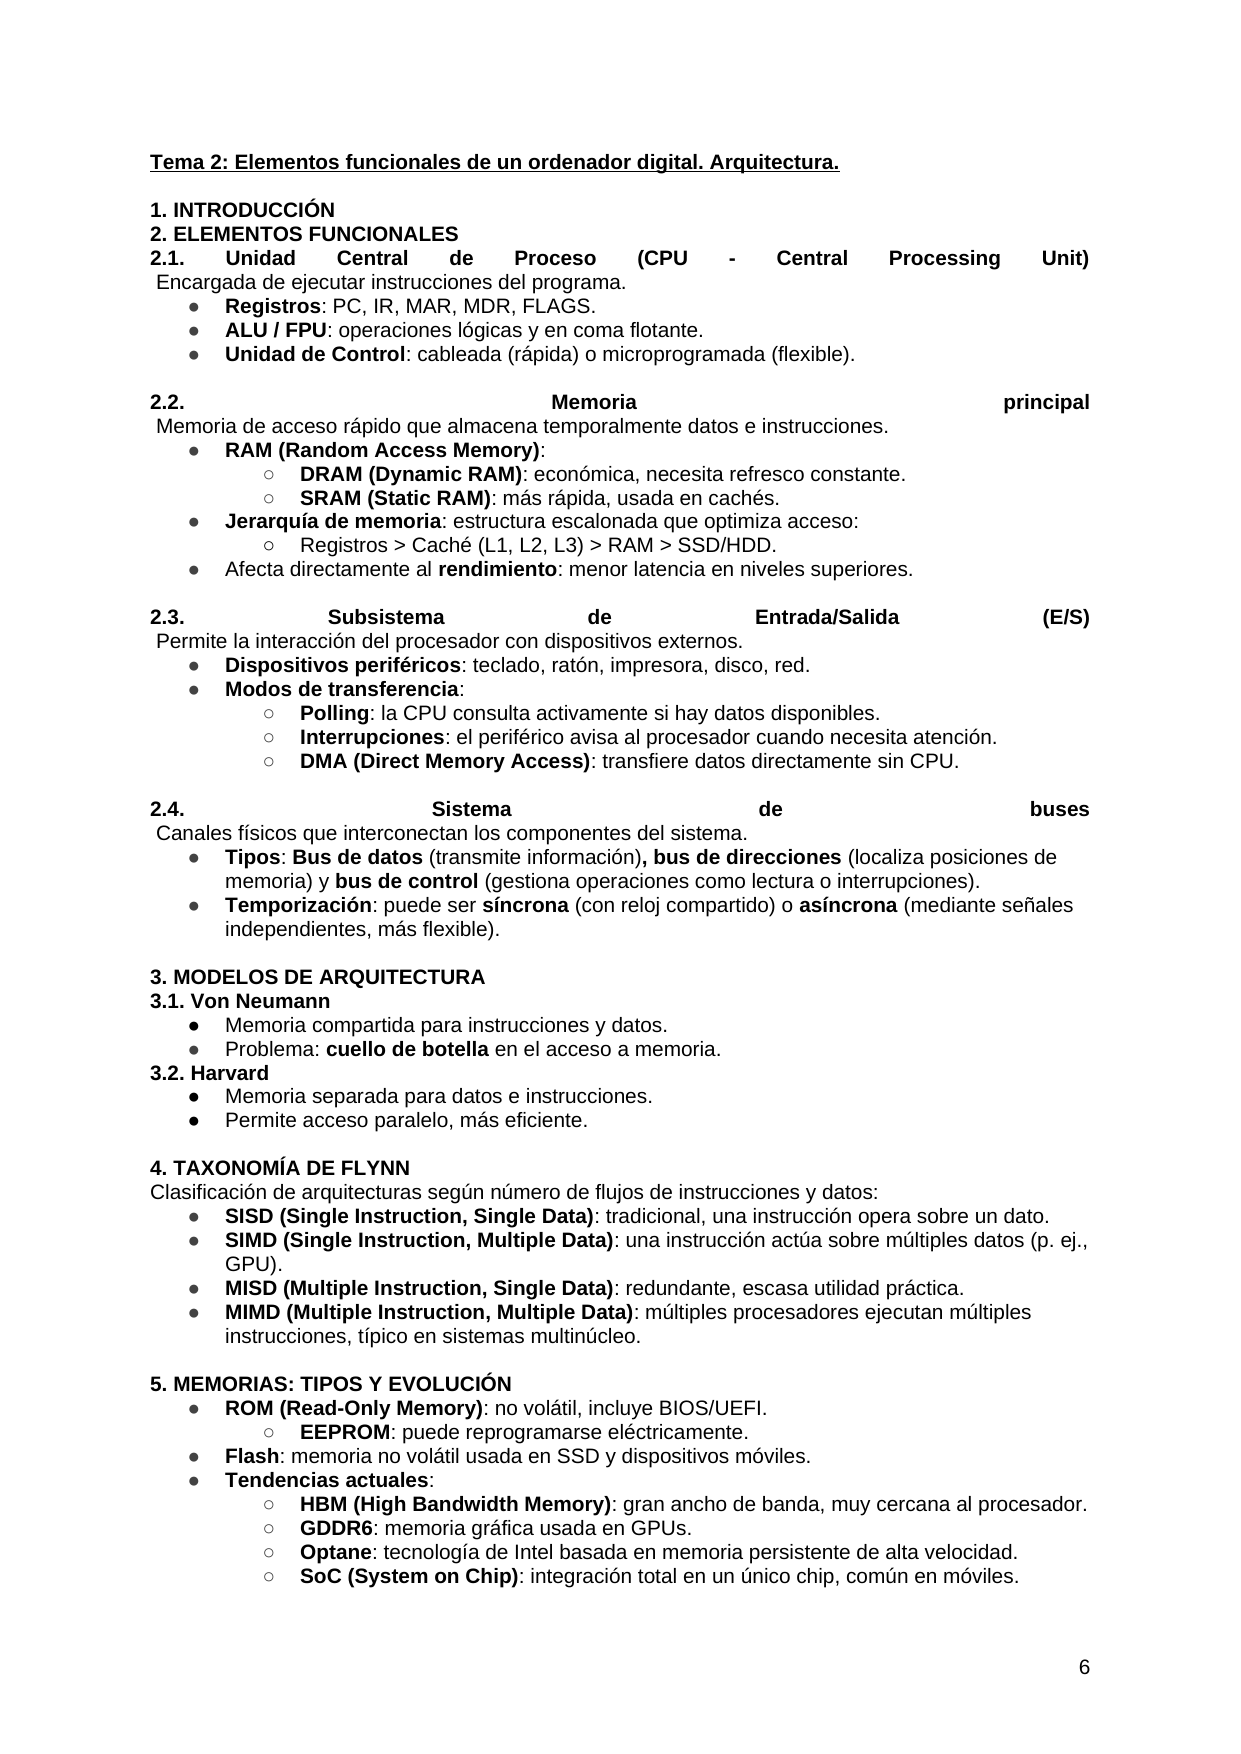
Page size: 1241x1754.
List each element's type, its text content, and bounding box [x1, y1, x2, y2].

subtitle Registros: PC, IR, MAR, MDR, FLAGS. [187, 294, 1090, 318]
subtitle 5. MEMORIAS: TIPOS Y EVOLUCIÓN [150, 1372, 1090, 1396]
subtitle Flash: memoria no volátil usada en SSD y dispositivos móviles. [187, 1444, 1090, 1468]
subtitle Problema: cuello de botella en el acceso a memoria. [187, 1036, 1090, 1060]
subtitle 2. ELEMENTOS FUNCIONALES [150, 222, 1090, 246]
subtitle DRAM (Dynamic RAM): económica, necesita refresco constante. [262, 461, 1090, 485]
subtitle HBM (High Bandwidth Memory): gran ancho de banda, muy cercana al procesador. [262, 1492, 1090, 1516]
subtitle Unidad de Control: cableada (rápida) o microprogramada (flexible). [187, 342, 1090, 366]
subtitle Jerarquía de memoria: estructura escalonada que optimiza acceso: [187, 509, 1090, 533]
subtitle 2.2. Memoria principal Memoria de acceso rápido que almacena temporalmente datos e instrucciones. [150, 389, 1090, 437]
subtitle RAM (Random Access Memory): [187, 437, 1090, 461]
subtitle SIMD (Single Instruction, Multiple Data): una instrucción actúa sobre múltiples datos (p. ej., GPU). [187, 1228, 1090, 1276]
subtitle Tipos: Bus de datos (transmite información), bus de direcciones (localiza posiciones de memoria) y bus de control (gestiona operaciones como lectura o interrupciones). [187, 845, 1090, 893]
subtitle Optane: tecnología de Intel basada en memoria persistente de alta velocidad. [262, 1539, 1090, 1563]
subtitle GDDR6: memoria gráfica usada en GPUs. [262, 1516, 1090, 1539]
subtitle ALU / FPU: operaciones lógicas y en coma flotante. [187, 318, 1090, 342]
subtitle MISD (Multiple Instruction, Single Data): redundante, escasa utilidad práctica. [187, 1276, 1090, 1300]
subtitle Modos de transferencia: [187, 677, 1090, 701]
subtitle 3. MODELOS DE ARQUITECTURA [150, 964, 1090, 988]
subtitle Registros > Caché (L1, L2, L3) > RAM > SSD/HDD. [262, 533, 1090, 557]
subtitle Clasificación de arquitecturas según número de flujos de instrucciones y datos: [150, 1180, 1090, 1204]
subtitle 3.2. Harvard [150, 1060, 1090, 1084]
subtitle 3.1. Von Neumann [150, 988, 1090, 1012]
subtitle Temporización: puede ser síncrona (con reloj compartido) o asíncrona (mediante señales independientes, más flexible). [187, 893, 1090, 941]
subtitle Interrupciones: el periférico avisa al procesador cuando necesita atención. [262, 725, 1090, 749]
subtitle Dispositivos periféricos: teclado, ratón, impresora, disco, red. [187, 653, 1090, 677]
subtitle Polling: la CPU consulta activamente si hay datos disponibles. [262, 701, 1090, 725]
subtitle Afecta directamente al rendimiento: menor latencia en niveles superiores. [187, 557, 1090, 581]
subtitle SoC (System on Chip): integración total en un único chip, común en móviles. [262, 1563, 1090, 1587]
subtitle 1. INTRODUCCIÓN [150, 198, 1090, 222]
subtitle Tema 2: Elementos funcionales de un ordenador digital. Arquitectura. [150, 150, 1090, 174]
subtitle Memoria separada para datos e instrucciones. [187, 1084, 1090, 1108]
subtitle ROM (Read-Only Memory): no volátil, incluye BIOS/UEFI. [187, 1396, 1090, 1420]
subtitle 2.4. Sistema de buses Canales físicos que interconectan los componentes del sistema. [150, 797, 1090, 845]
subtitle DMA (Direct Memory Access): transfiere datos directamente sin CPU. [262, 749, 1090, 773]
subtitle 4. TAXONOMÍA DE FLYNN [150, 1156, 1090, 1180]
subtitle EEPROM: puede reprogramarse eléctricamente. [262, 1420, 1090, 1444]
subtitle SRAM (Static RAM): más rápida, usada en cachés. [262, 485, 1090, 509]
subtitle Memoria compartida para instrucciones y datos. [187, 1012, 1090, 1036]
subtitle 2.3. Subsistema de Entrada/Salida (E/S) Permite la interacción del procesador con dispositivos externos. [150, 605, 1090, 653]
subtitle SISD (Single Instruction, Single Data): tradicional, una instrucción opera sobre un dato. [187, 1204, 1090, 1228]
subtitle Tendencias actuales: [187, 1468, 1090, 1492]
subtitle MIMD (Multiple Instruction, Multiple Data): múltiples procesadores ejecutan múltiples instrucciones, típico en sistemas multinúcleo. [187, 1300, 1090, 1348]
subtitle 2.1. Unidad Central de Proceso (CPU - Central Processing Unit) Encargada de ejecutar instrucciones del programa. [150, 246, 1090, 294]
subtitle Permite acceso paralelo, más eficiente. [187, 1108, 1090, 1132]
